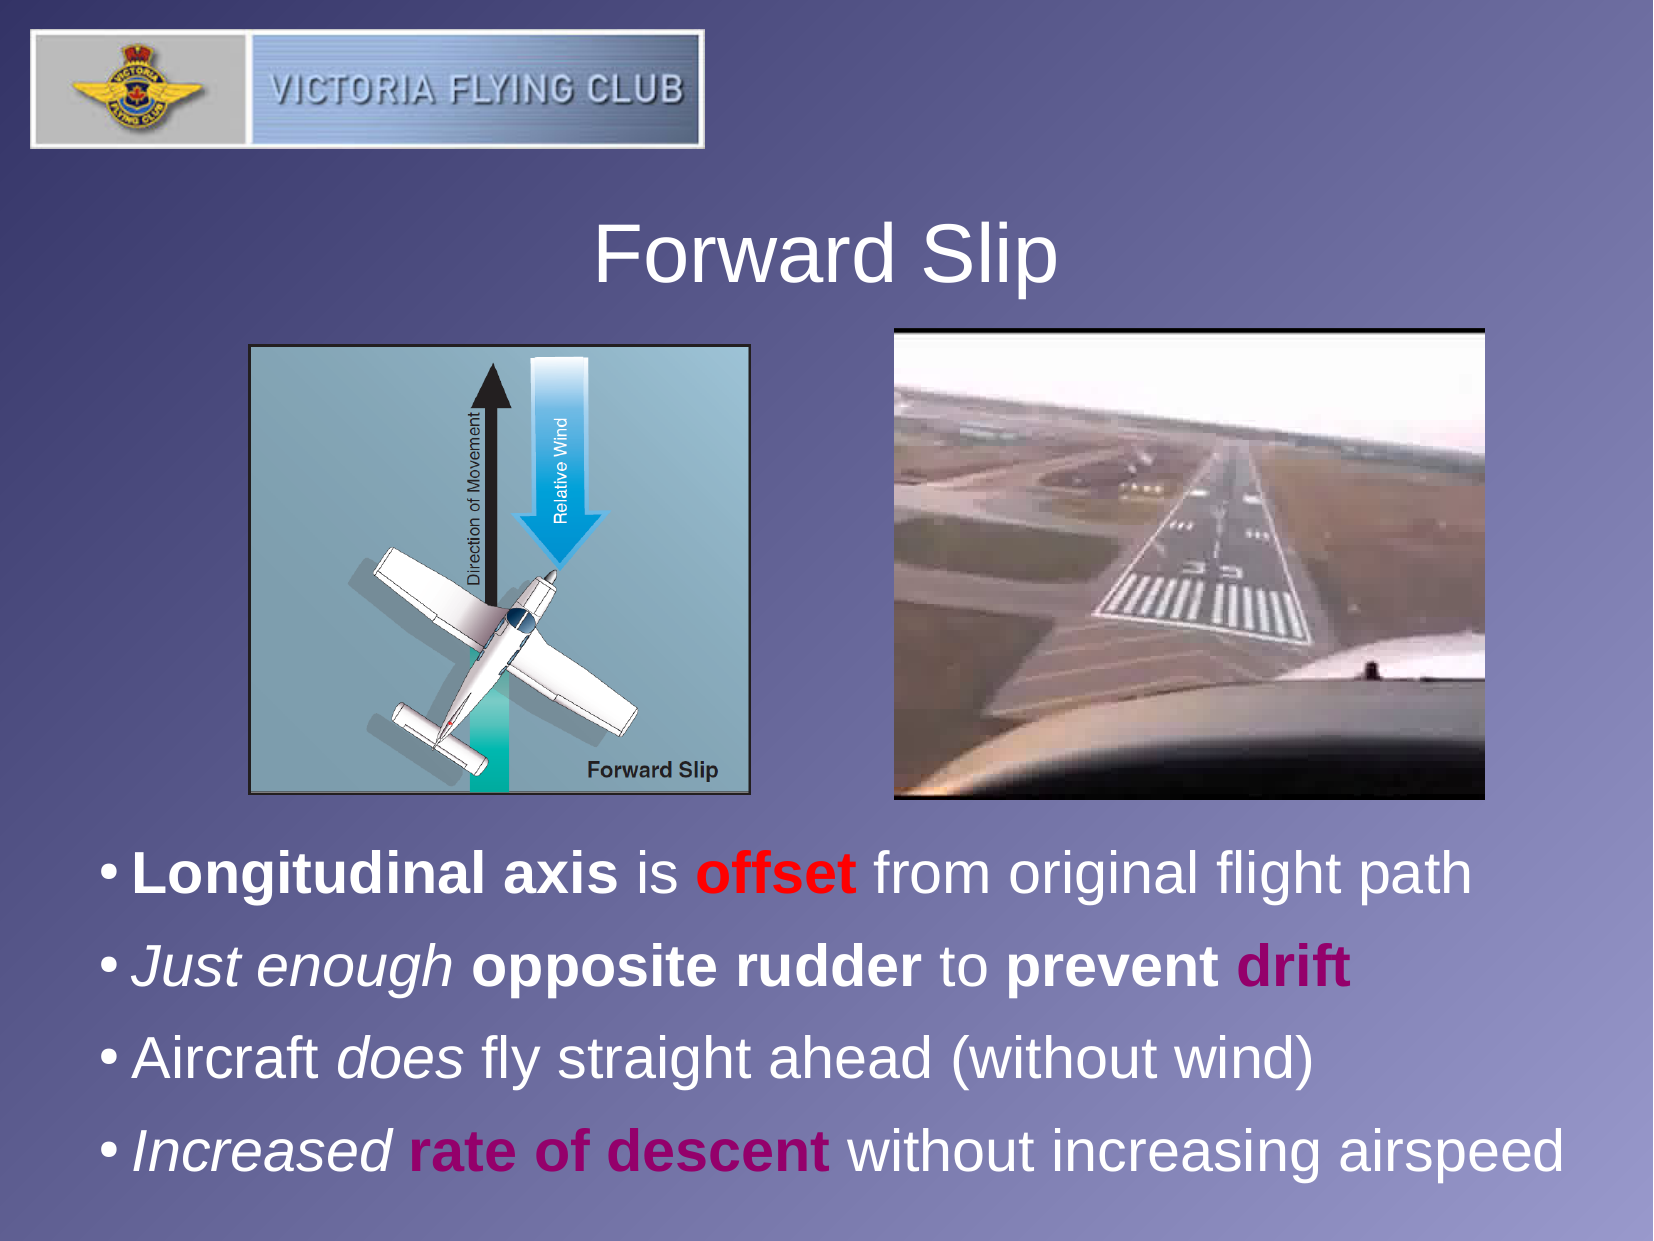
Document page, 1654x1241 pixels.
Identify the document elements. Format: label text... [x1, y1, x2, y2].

picture [248, 344, 751, 796]
list Longitudinal axis is offset from original flight path Just enough opposite rudder to prevent drift Aircraft does fly straight ahead (without wind) Increased rate of descent without increasing airspeed [82, 840, 1571, 1216]
picture [30, 29, 705, 149]
text_box [893, 327, 1486, 801]
title Forward Slip [82, 150, 1571, 358]
